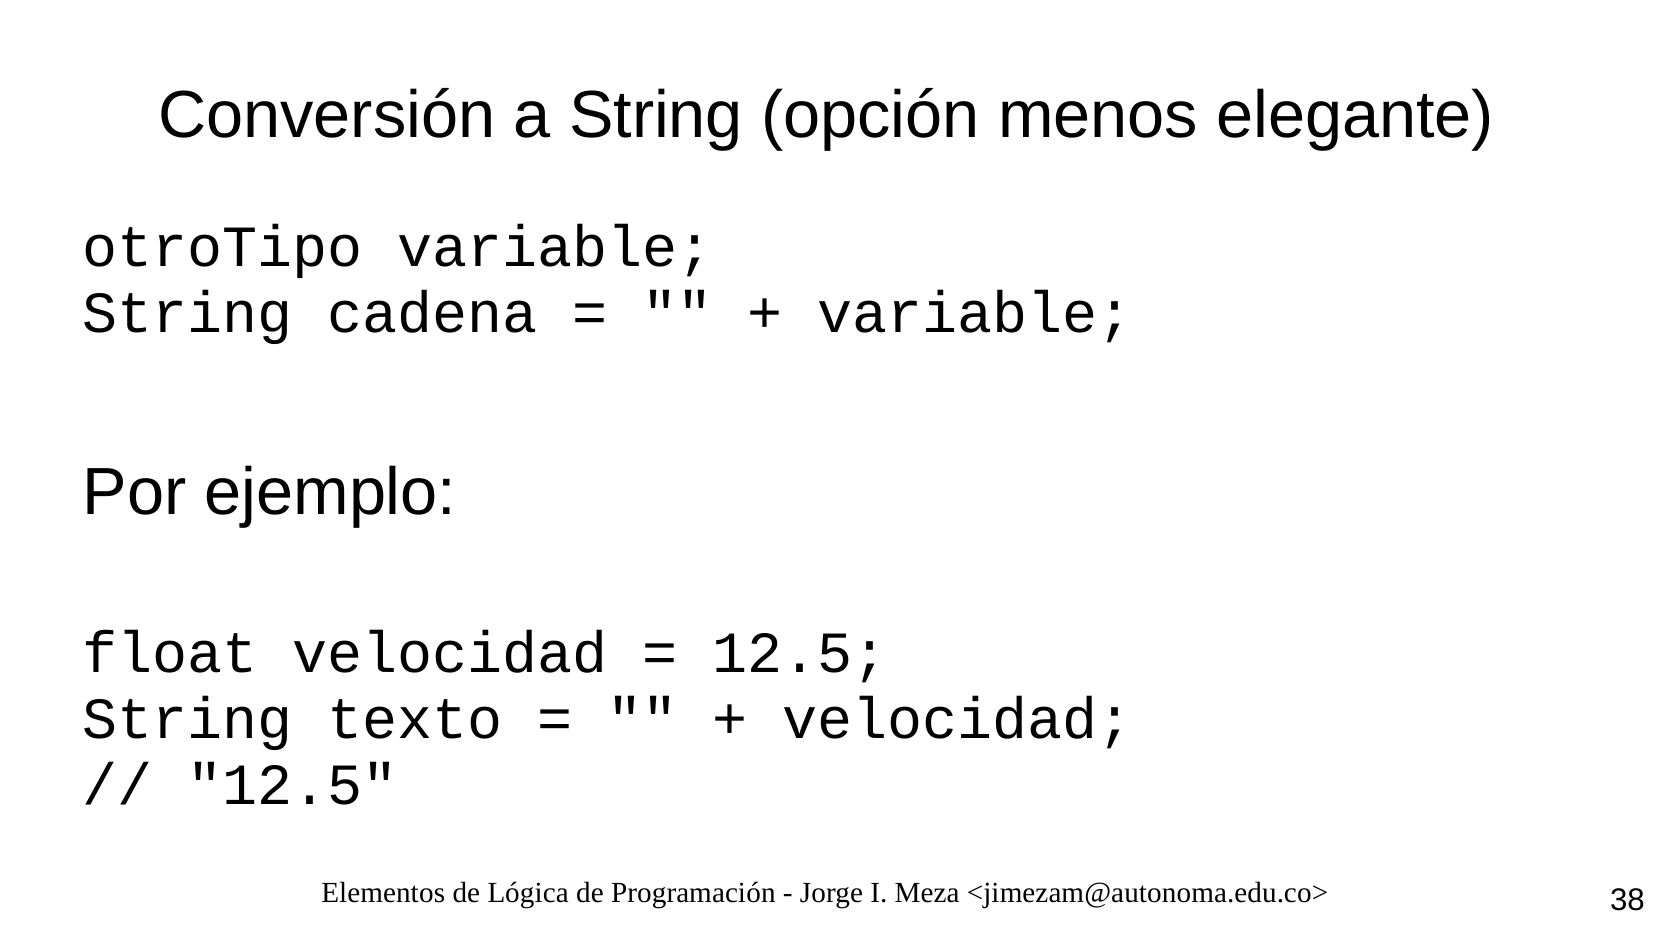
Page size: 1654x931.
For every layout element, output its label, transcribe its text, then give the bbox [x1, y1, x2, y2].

list otroTipo variable; String cadena = "" + variable; Por ejemplo: float velocidad = 12.5; String texto = "" + velocidad; // "12.5" [82, 217, 1571, 863]
title Conversión a String (opción menos elegante) [82, 36, 1571, 193]
